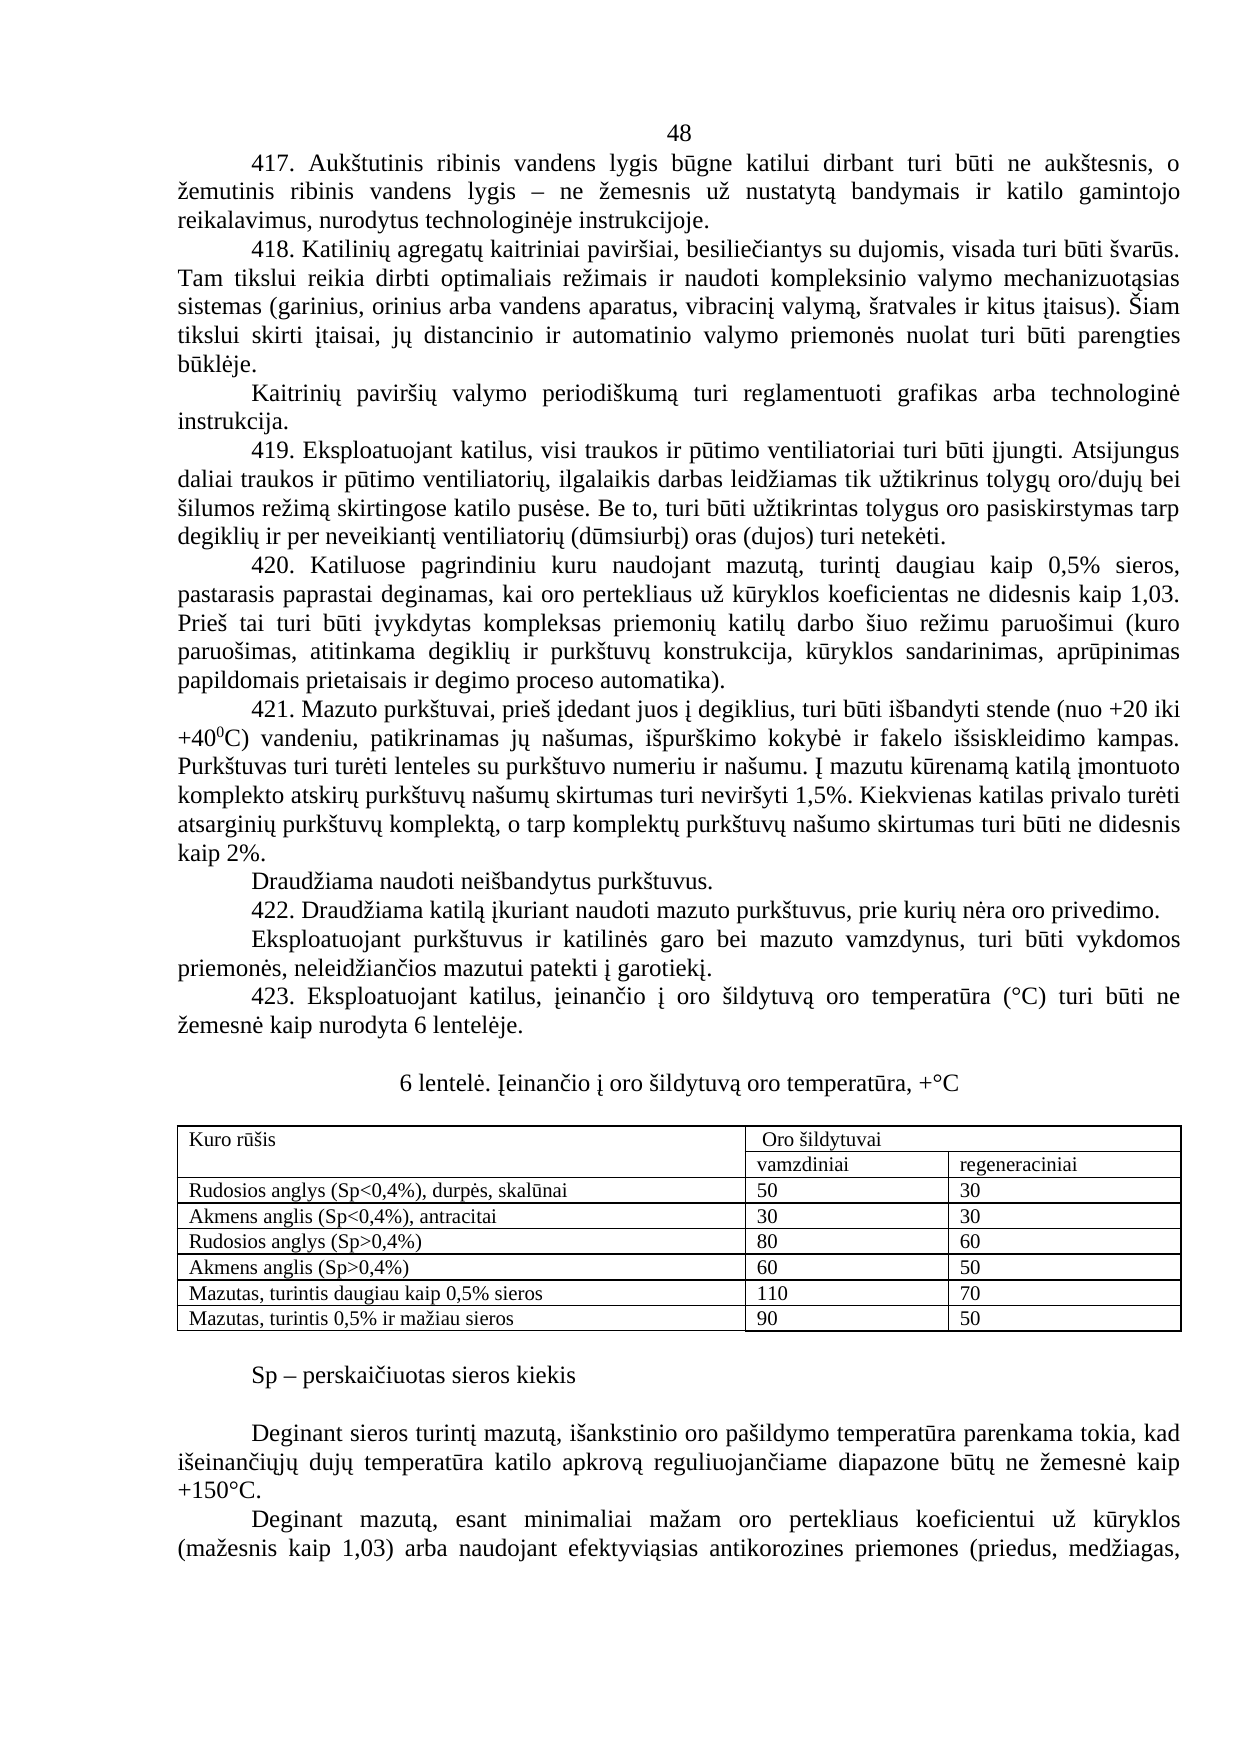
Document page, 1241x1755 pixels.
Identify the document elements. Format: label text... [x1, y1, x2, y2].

table_cell 60 [746, 1255, 948, 1279]
table_header Oro šildytuvai [746, 1127, 1180, 1151]
table_cell 50 [949, 1255, 1180, 1279]
text 423. Eksploatuojant katilus, įeinančio į oro šildytuvą oro temperatūra (°C) turi būti ne žemesnė kaip nurodyta 6 lentelėje. [177, 981, 1181, 1039]
table_cell Akmens anglis (Sp<0,4%), antracitai [178, 1204, 745, 1228]
text Draudžiama naudoti neišbandytus purkštuvus. [177, 866, 1181, 895]
table_cell vamzdiniai [746, 1152, 948, 1176]
table_cell Akmens anglis (Sp>0,4%) [178, 1255, 745, 1279]
text 421. Mazuto purkštuvai, prieš įdedant juos į degiklius, turi būti išbandyti stende (nuo +20 iki +400C) vandeniu, patikrinamas jų našumas, išpurškimo kokybė ir fakelo išsiskleidimo kampas. Purkštuvas turi turėti lenteles su purkštuvo numeriu ir našumu. Į mazutu kūrenamą katilą įmontuoto komplekto atskirų purkštuvų našumų skirtumas turi neviršyti 1,5%. Kiekvienas katilas privalo turėti atsarginių purkštuvų komplektą, o tarp komplektų purkštuvų našumo skirtumas turi būti ne didesnis kaip 2%. [177, 694, 1181, 866]
table_cell Rudosios anglys (Sp>0,4%) [178, 1229, 745, 1253]
text 420. Katiluose pagrindiniu kuru naudojant mazutą, turintį daugiau kaip 0,5% sieros, pastarasis paprastai deginamas, kai oro pertekliaus už kūryklos koeficientas ne didesnis kaip 1,03. Prieš tai turi būti įvykdytas kompleksas priemonių katilų darbo šiuo režimu paruošimui (kuro paruošimas, atitinkama degiklių ir purkštuvų konstrukcija, kūryklos sandarinimas, aprūpinimas papildomais prietaisais ir degimo proceso automatika). [177, 550, 1181, 694]
table_cell Mazutas, turintis 0,5% ir mažiau sieros [178, 1306, 745, 1330]
text 417. Aukštutinis ribinis vandens lygis būgne katilui dirbant turi būti ne aukštesnis, o žemutinis ribinis vandens lygis – ne žemesnis už nustatytą bandymais ir katilo gamintojo reikalavimus, nurodytus technologinėje instrukcijoje. [177, 148, 1181, 234]
table_cell 60 [949, 1229, 1180, 1253]
table_cell Mazutas, turintis daugiau kaip 0,5% sieros [178, 1281, 745, 1304]
text Eksploatuojant purkštuvus ir katilinės garo bei mazuto vamzdynus, turi būti vykdomos priemonės, neleidžiančios mazutui patekti į garotiekį. [177, 924, 1181, 981]
table_cell 80 [746, 1229, 948, 1253]
table_cell regeneraciniai [949, 1152, 1180, 1176]
text 6 lentelė. Įeinančio į oro šildytuvą oro temperatūra, +°C [177, 1068, 1181, 1096]
table_header Kuro rūšis [178, 1127, 745, 1176]
text Deginant sieros turintį mazutą, išankstinio oro pašildymo temperatūra parenkama tokia, kad išeinančiųjų dujų temperatūra katilo apkrovą reguliuojančiame diapazone būtų ne žemesnė kaip +150°C. [177, 1418, 1181, 1504]
table_cell 110 [746, 1281, 948, 1304]
table_cell 50 [746, 1178, 948, 1202]
text Deginant mazutą, esant minimaliai mažam oro pertekliaus koeficientui už kūryklos (mažesnis kaip 1,03) arba naudojant efektyviąsias antikorozines priemones (priedus, medžiagas, [177, 1504, 1181, 1562]
text 419. Eksploatuojant katilus, visi traukos ir pūtimo ventiliatoriai turi būti įjungti. Atsijungus daliai traukos ir pūtimo ventiliatorių, ilgalaikis darbas leidžiamas tik užtikrinus tolygų oro/dujų bei šilumos režimą skirtingose katilo pusėse. Be to, turi būti užtikrintas tolygus oro pasiskirstymas tarp degiklių ir per neveikiantį ventiliatorių (dūmsiurbį) oras (dujos) turi netekėti. [177, 435, 1181, 550]
table_cell Rudosios anglys (Sp<0,4%), durpės, skalūnai [178, 1178, 745, 1202]
table_cell 50 [949, 1306, 1180, 1330]
table_cell 30 [949, 1178, 1180, 1202]
table_cell 70 [949, 1281, 1180, 1304]
text 422. Draudžiama katilą įkuriant naudoti mazuto purkštuvus, prie kurių nėra oro privedimo. [177, 895, 1181, 924]
text 418. Katilinių agregatų kaitriniai paviršiai, besiliečiantys su dujomis, visada turi būti švarūs. Tam tikslui reikia dirbti optimaliais režimais ir naudoti kompleksinio valymo mechanizuotąsias sistemas (garinius, orinius arba vandens aparatus, vibracinį valymą, šratvales ir kitus įtaisus). Šiam tikslui skirti įtaisai, jų distancinio ir automatinio valymo priemonės nuolat turi būti parengties būklėje. [177, 234, 1181, 378]
table_cell 30 [746, 1204, 948, 1228]
table_cell 30 [949, 1204, 1180, 1228]
text Kaitrinių paviršių valymo periodiškumą turi reglamentuoti grafikas arba technologinė instrukcija. [177, 378, 1181, 435]
table_cell 90 [746, 1306, 948, 1330]
text Sp – perskaičiuotas sieros kiekis [177, 1360, 1181, 1389]
